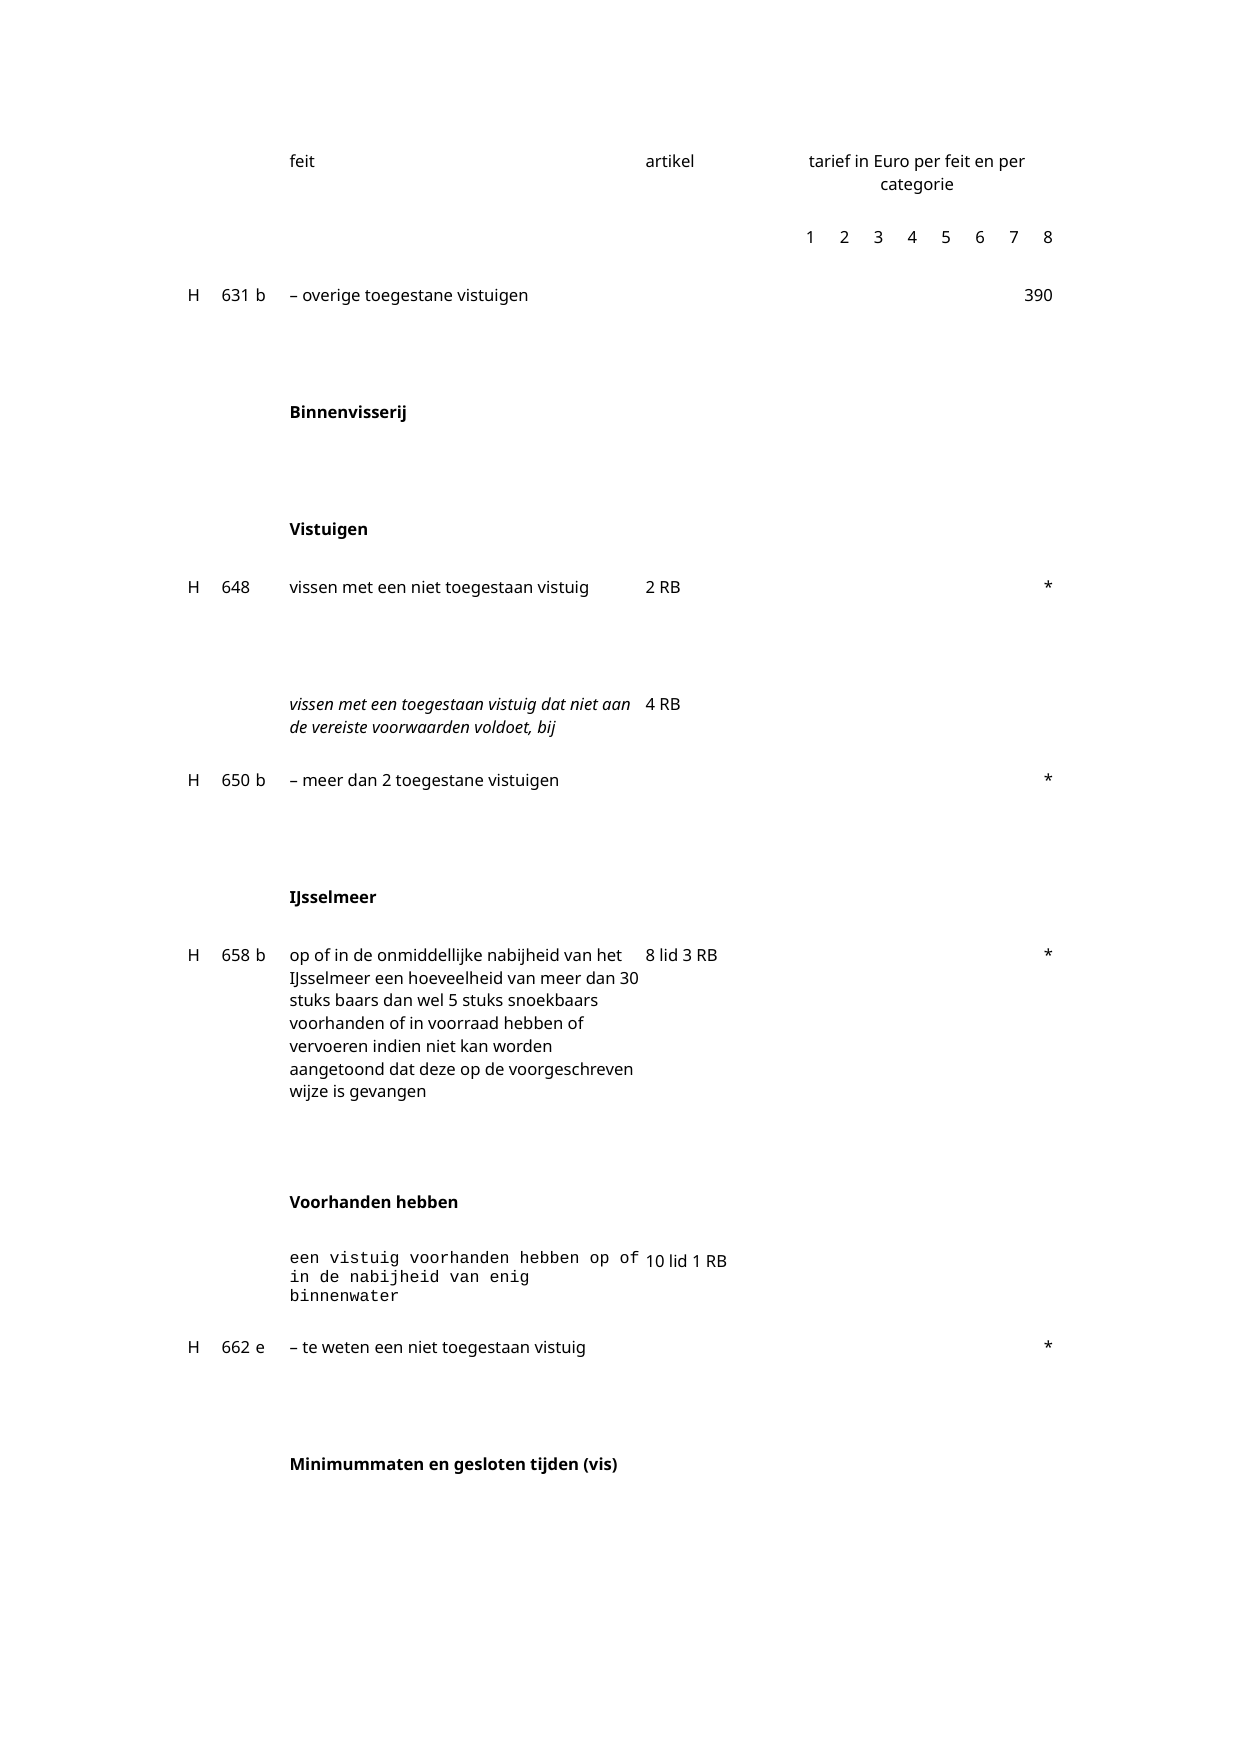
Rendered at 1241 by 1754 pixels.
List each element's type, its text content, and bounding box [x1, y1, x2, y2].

table_cell [255, 225, 289, 284]
table_cell [951, 342, 985, 401]
table_cell [883, 768, 917, 827]
table_cell [781, 284, 815, 342]
table_cell [255, 885, 289, 944]
table_cell [917, 1133, 951, 1191]
table_cell [781, 342, 815, 401]
table_cell [781, 1395, 815, 1453]
table_cell [781, 1453, 815, 1511]
table_cell [951, 1133, 985, 1191]
table_cell [221, 1250, 255, 1336]
table_cell [917, 342, 951, 401]
table_cell [917, 459, 951, 518]
table_cell [883, 1453, 917, 1511]
table_cell [985, 459, 1019, 518]
table_cell [917, 284, 951, 342]
table_cell H [188, 944, 221, 1133]
table_cell [188, 342, 221, 401]
table_cell [815, 768, 849, 827]
table_cell [1019, 693, 1053, 768]
table_cell [815, 885, 849, 944]
table_cell [255, 342, 289, 401]
table_cell [255, 576, 289, 634]
table_cell [815, 1395, 849, 1453]
table_cell [255, 693, 289, 768]
table_cell [815, 518, 849, 576]
table_cell [985, 827, 1019, 885]
table_cell [188, 1395, 221, 1453]
table_cell [221, 459, 255, 518]
table_cell [883, 342, 917, 401]
table_cell [917, 693, 951, 768]
table_cell [917, 1250, 951, 1336]
table_cell [781, 944, 815, 1133]
table_cell [188, 827, 221, 885]
table_cell 631 [221, 284, 255, 342]
table_cell [781, 827, 815, 885]
table_cell [849, 284, 883, 342]
table_cell [815, 1133, 849, 1191]
table_cell [985, 1191, 1019, 1249]
table_cell [849, 693, 883, 768]
table_cell 8 lid 3 RB [645, 944, 781, 1133]
table_cell H [188, 576, 221, 634]
table_header [188, 150, 221, 225]
table_cell [221, 1395, 255, 1453]
table_cell [645, 1395, 781, 1453]
table_cell [985, 401, 1019, 459]
table_cell [781, 1191, 815, 1249]
table_cell [815, 342, 849, 401]
table_cell [951, 885, 985, 944]
table_cell [951, 1250, 985, 1336]
table_cell 662 [221, 1336, 255, 1394]
table_cell [985, 342, 1019, 401]
table_cell Vistuigen [289, 518, 645, 576]
table_cell vissen met een niet toegestaan vistuig [289, 576, 645, 634]
table_cell [985, 1336, 1019, 1394]
table_cell [645, 284, 781, 342]
table_cell [883, 459, 917, 518]
table_cell [985, 284, 1019, 342]
table_cell [849, 518, 883, 576]
table_cell [883, 1395, 917, 1453]
table_cell [985, 1250, 1019, 1336]
table_cell 1 [781, 225, 815, 284]
table_cell H [188, 284, 221, 342]
table_cell b [255, 944, 289, 1133]
table_header tarief in Euro per feit en per categorie [781, 150, 1053, 225]
table_cell [221, 635, 255, 693]
table_header feit [289, 150, 645, 225]
table_cell * [1019, 1336, 1053, 1394]
table_cell 3 [849, 225, 883, 284]
table_cell [985, 518, 1019, 576]
table_cell [951, 576, 985, 634]
table_cell [188, 1133, 221, 1191]
table_cell [985, 576, 1019, 634]
table_cell [781, 768, 815, 827]
table_cell [985, 1395, 1019, 1453]
table_cell [883, 1336, 917, 1394]
table_cell [188, 401, 221, 459]
table_cell [645, 768, 781, 827]
table_cell [221, 1191, 255, 1249]
table_cell [188, 518, 221, 576]
table_cell [917, 635, 951, 693]
table_cell [849, 827, 883, 885]
table_cell [883, 827, 917, 885]
table_cell [849, 944, 883, 1133]
table_cell [951, 1453, 985, 1511]
table_cell * [1019, 768, 1053, 827]
table_cell [985, 635, 1019, 693]
table_cell e [255, 1336, 289, 1394]
table_cell [645, 342, 781, 401]
table_cell [188, 885, 221, 944]
table_cell [188, 1191, 221, 1249]
table_cell [221, 342, 255, 401]
table_cell [781, 885, 815, 944]
table_header [255, 150, 289, 225]
table_cell [849, 635, 883, 693]
table_cell [951, 518, 985, 576]
table_cell [1019, 1191, 1053, 1249]
table_cell [781, 635, 815, 693]
table_cell [221, 518, 255, 576]
table_cell [815, 1336, 849, 1394]
table_cell [985, 944, 1019, 1133]
table_cell [1019, 1250, 1053, 1336]
table_cell [1019, 1453, 1053, 1511]
table_cell [849, 1395, 883, 1453]
table_cell [289, 225, 645, 284]
table_cell [951, 284, 985, 342]
table_cell b [255, 284, 289, 342]
table_cell [849, 401, 883, 459]
table_cell [221, 827, 255, 885]
table_cell [883, 401, 917, 459]
table_cell 390 [1019, 284, 1053, 342]
table_cell [645, 827, 781, 885]
table_cell [781, 401, 815, 459]
table_cell [645, 635, 781, 693]
table_cell [883, 1133, 917, 1191]
table_cell [1019, 1133, 1053, 1191]
table_cell [815, 1191, 849, 1249]
table_cell [815, 1453, 849, 1511]
table_cell [849, 1133, 883, 1191]
table_cell 6 [951, 225, 985, 284]
table_cell Binnenvisserij [289, 401, 645, 459]
table_cell [1019, 1395, 1053, 1453]
table_cell [289, 635, 645, 693]
table_cell 2 [815, 225, 849, 284]
table_cell [917, 401, 951, 459]
table_cell [781, 1133, 815, 1191]
table_cell [645, 518, 781, 576]
table_cell [951, 401, 985, 459]
table_cell [255, 1250, 289, 1336]
table_cell [1019, 401, 1053, 459]
table_cell [985, 1453, 1019, 1511]
table_cell H [188, 1336, 221, 1394]
table_cell [917, 768, 951, 827]
table_cell [289, 1395, 645, 1453]
table_cell een vistuig voorhanden hebben op of in de nabijheid van enig binnenwater [289, 1250, 645, 1336]
table_cell [781, 576, 815, 634]
table_cell 650 [221, 768, 255, 827]
table_cell op of in de onmiddellijke nabijheid van het IJsselmeer een hoeveelheid van meer dan 30 stuks baars dan wel 5 stuks snoekbaars voorhanden of in voorraad hebben of vervoeren indien niet kan worden aangetoond dat deze op de voorgeschreven wijze is gevangen [289, 944, 645, 1133]
table_cell * [1019, 944, 1053, 1133]
table_cell [917, 827, 951, 885]
table_cell [221, 693, 255, 768]
table_cell [917, 944, 951, 1133]
table_cell 8 [1019, 225, 1053, 284]
table_cell [883, 576, 917, 634]
table_cell Voorhanden hebben [289, 1191, 645, 1249]
table_cell 4 [883, 225, 917, 284]
table_cell [289, 1133, 645, 1191]
table_cell [645, 885, 781, 944]
table_cell Minimummaten en gesloten tijden (vis) [289, 1453, 645, 1511]
table_cell [781, 1250, 815, 1336]
table_cell 658 [221, 944, 255, 1133]
table_cell [985, 1133, 1019, 1191]
table_cell [883, 284, 917, 342]
table_cell [951, 1336, 985, 1394]
table_cell [255, 827, 289, 885]
table_cell 10 lid 1 RB [645, 1250, 781, 1336]
table_cell [951, 827, 985, 885]
table_cell [1019, 885, 1053, 944]
table_cell [255, 1191, 289, 1249]
table_cell [781, 459, 815, 518]
table_cell [645, 225, 781, 284]
table_cell [255, 401, 289, 459]
table_cell [221, 225, 255, 284]
table_cell [255, 1395, 289, 1453]
table_cell [1019, 518, 1053, 576]
table_header artikel [645, 150, 781, 225]
table_cell [849, 1250, 883, 1336]
table_cell 2 RB [645, 576, 781, 634]
table_cell [951, 768, 985, 827]
table_cell [815, 1250, 849, 1336]
table_cell [188, 459, 221, 518]
table_cell [849, 342, 883, 401]
table_cell [849, 1336, 883, 1394]
table_cell [188, 693, 221, 768]
table_cell [917, 885, 951, 944]
table_header [221, 150, 255, 225]
table_cell [951, 944, 985, 1133]
table_cell [849, 768, 883, 827]
table_cell [815, 635, 849, 693]
table_cell [289, 342, 645, 401]
table_cell [1019, 827, 1053, 885]
table_cell b [255, 768, 289, 827]
table_cell [849, 885, 883, 944]
table_cell [849, 459, 883, 518]
table_cell [188, 1453, 221, 1511]
table_cell [917, 1191, 951, 1249]
table_cell [883, 1250, 917, 1336]
table_cell [289, 459, 645, 518]
table_cell [815, 576, 849, 634]
table_cell [917, 576, 951, 634]
table_cell [255, 635, 289, 693]
table_cell 5 [917, 225, 951, 284]
table_cell [951, 1191, 985, 1249]
table_cell * [1019, 576, 1053, 634]
table_cell [188, 635, 221, 693]
table_cell [985, 693, 1019, 768]
table_cell 4 RB [645, 693, 781, 768]
table_cell [645, 1336, 781, 1394]
table_cell [917, 1395, 951, 1453]
table_cell [849, 1453, 883, 1511]
table_cell [289, 827, 645, 885]
table_cell – meer dan 2 toegestane vistuigen [289, 768, 645, 827]
table_cell [815, 827, 849, 885]
table_cell [188, 225, 221, 284]
table_cell [917, 1336, 951, 1394]
table_cell [985, 768, 1019, 827]
table_cell [883, 693, 917, 768]
table_cell [883, 518, 917, 576]
table_cell [645, 401, 781, 459]
table_cell [951, 1395, 985, 1453]
table_cell [645, 1133, 781, 1191]
table_cell [815, 459, 849, 518]
table_cell [951, 693, 985, 768]
table_cell [255, 1133, 289, 1191]
table_cell [815, 944, 849, 1133]
table_cell [255, 1453, 289, 1511]
table_cell [645, 459, 781, 518]
table_cell [1019, 635, 1053, 693]
table_cell [883, 885, 917, 944]
table_cell [815, 693, 849, 768]
table_cell [917, 1453, 951, 1511]
table_cell [815, 401, 849, 459]
table_cell [221, 885, 255, 944]
table_cell [883, 635, 917, 693]
table_cell [188, 1250, 221, 1336]
table_cell [255, 459, 289, 518]
table_cell H [188, 768, 221, 827]
table_cell [883, 1191, 917, 1249]
table_cell [1019, 459, 1053, 518]
table_cell [221, 1453, 255, 1511]
table_cell [849, 1191, 883, 1249]
table_cell [221, 401, 255, 459]
table_cell IJsselmeer [289, 885, 645, 944]
table_cell 648 [221, 576, 255, 634]
table_cell [645, 1191, 781, 1249]
table_cell [1019, 342, 1053, 401]
table_cell [781, 1336, 815, 1394]
table_cell [951, 635, 985, 693]
table_cell [781, 693, 815, 768]
table_cell [221, 1133, 255, 1191]
table_cell – te weten een niet toegestaan vistuig [289, 1336, 645, 1394]
table_cell vissen met een toegestaan vistuig dat niet aan de vereiste voorwaarden voldoet, bij [289, 693, 645, 768]
table_cell [985, 885, 1019, 944]
table_cell [917, 518, 951, 576]
table_cell 7 [985, 225, 1019, 284]
table_cell – overige toegestane vistuigen [289, 284, 645, 342]
table_cell [781, 518, 815, 576]
table_cell [255, 518, 289, 576]
table_cell [849, 576, 883, 634]
table_cell [883, 944, 917, 1133]
table_cell [815, 284, 849, 342]
table_cell [951, 459, 985, 518]
table_cell [645, 1453, 781, 1511]
